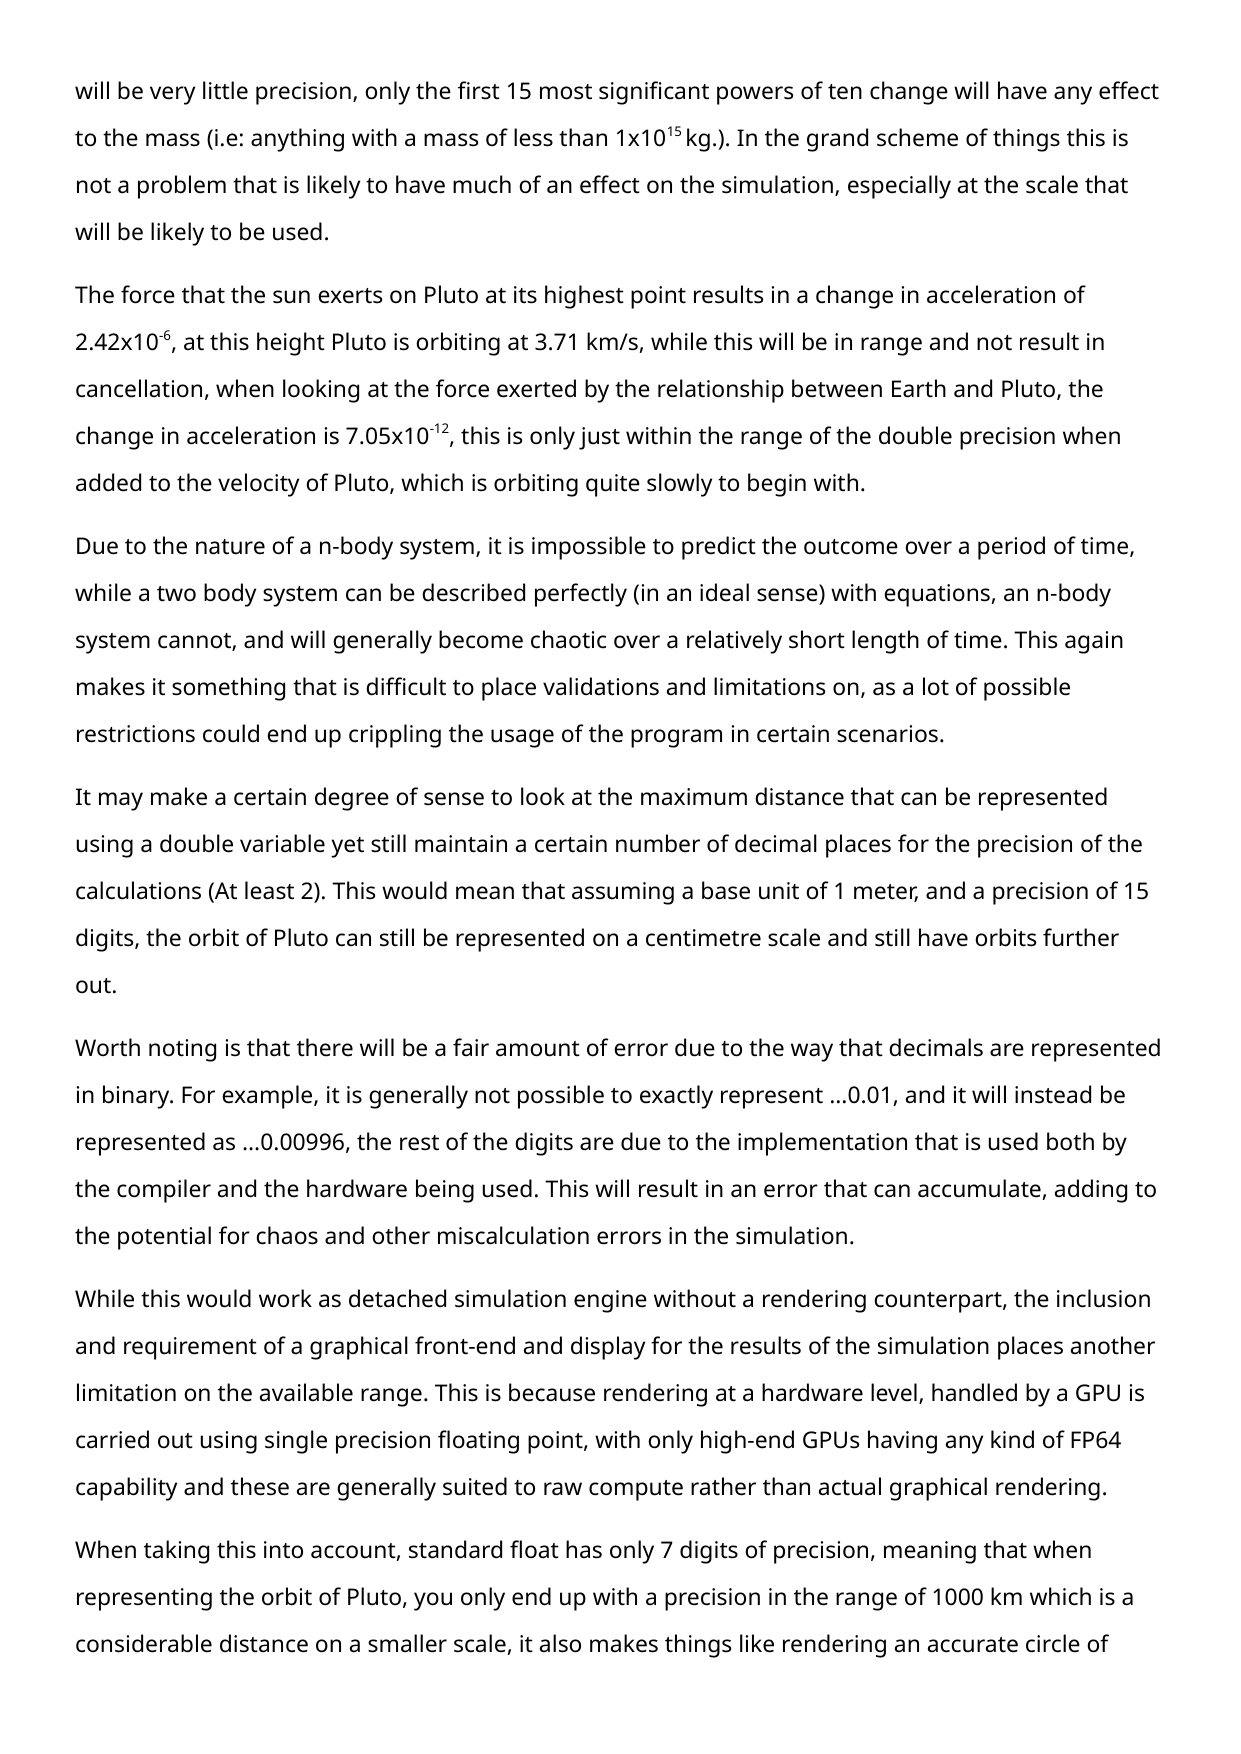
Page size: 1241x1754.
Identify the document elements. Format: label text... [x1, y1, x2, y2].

text Worth noting is that there will be a fair amount of error due to the way that decimals are represented in binary. For example, it is generally not possible to exactly represent …0.01, and it will instead be represented as …0.00996, the rest of the digits are due to the implementation that is used both by the compiler and the hardware being used. This will result in an error that can accumulate, adding to the potential for chaos and other miscalculation errors in the simulation. [75, 1032, 1165, 1251]
text will be very little precision, only the first 15 most significant powers of ten change will have any effect to the mass (i.e: anything with a mass of less than 1x1015 kg.). In the grand scheme of things this is not a problem that is likely to have much of an effect on the simulation, especially at the scale that will be likely to be used. [75, 75, 1165, 247]
text While this would work as detached simulation engine without a rendering counterpart, the inclusion and requirement of a graphical front-end and display for the results of the simulation places another limitation on the available range. This is because rendering at a hardware level, handled by a GPU is carried out using single precision floating point, with only high-end GPUs having any kind of FP64 capability and these are generally suited to raw compute rather than actual graphical rendering. [75, 1283, 1165, 1502]
text Due to the nature of a n-body system, it is impossible to predict the outcome over a period of time, while a two body system can be described perfectly (in an ideal sense) with equations, an n-body system cannot, and will generally become chaotic over a relatively short length of time. This again makes it something that is difficult to place validations and limitations on, as a lot of possible restrictions could end up crippling the usage of the program in certain scenarios. [75, 530, 1165, 749]
text The force that the sun exerts on Pluto at its highest point results in a change in acceleration of 2.42x10-6, at this height Pluto is orbiting at 3.71 km/s, while this will be in range and not result in cancellation, when looking at the force exerted by the relationship between Earth and Pluto, the change in acceleration is 7.05x10­­­-12, this is only just within the range of the double precision when added to the velocity of Pluto, which is orbiting quite slowly to begin with. [75, 279, 1165, 498]
text When taking this into account, standard float has only 7 digits of precision, meaning that when representing the orbit of Pluto, you only end up with a precision in the range of 1000 km which is a considerable distance on a smaller scale, it also makes things like rendering an accurate circle of [75, 1534, 1165, 1659]
text It may make a certain degree of sense to look at the maximum distance that can be represented using a double variable yet still maintain a certain number of decimal places for the precision of the calculations (At least 2). This would mean that assuming a base unit of 1 meter, and a precision of 15 digits, the orbit of Pluto can still be represented on a centimetre scale and still have orbits further out. [75, 781, 1165, 1000]
